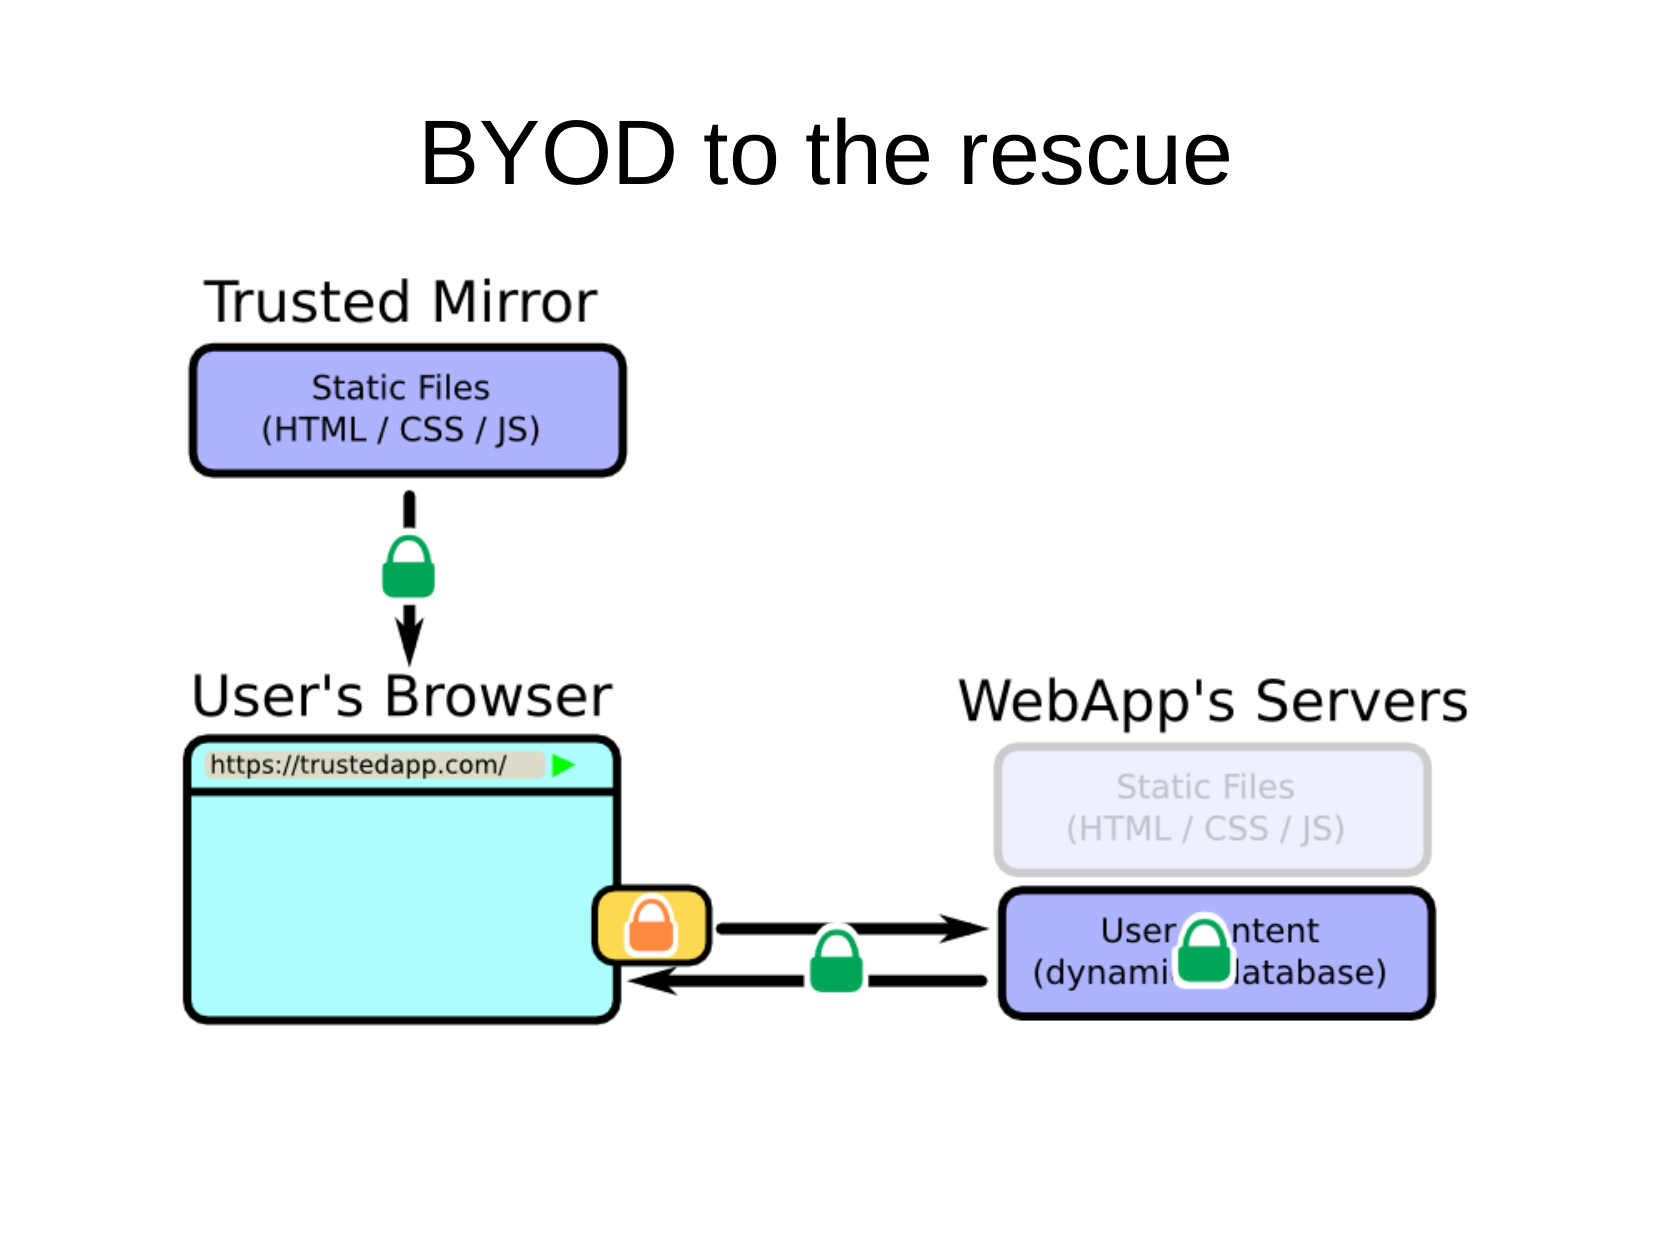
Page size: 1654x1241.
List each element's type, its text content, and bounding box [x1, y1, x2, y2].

title BYOD to the rescue [82, 49, 1571, 257]
picture [120, 257, 1542, 1066]
